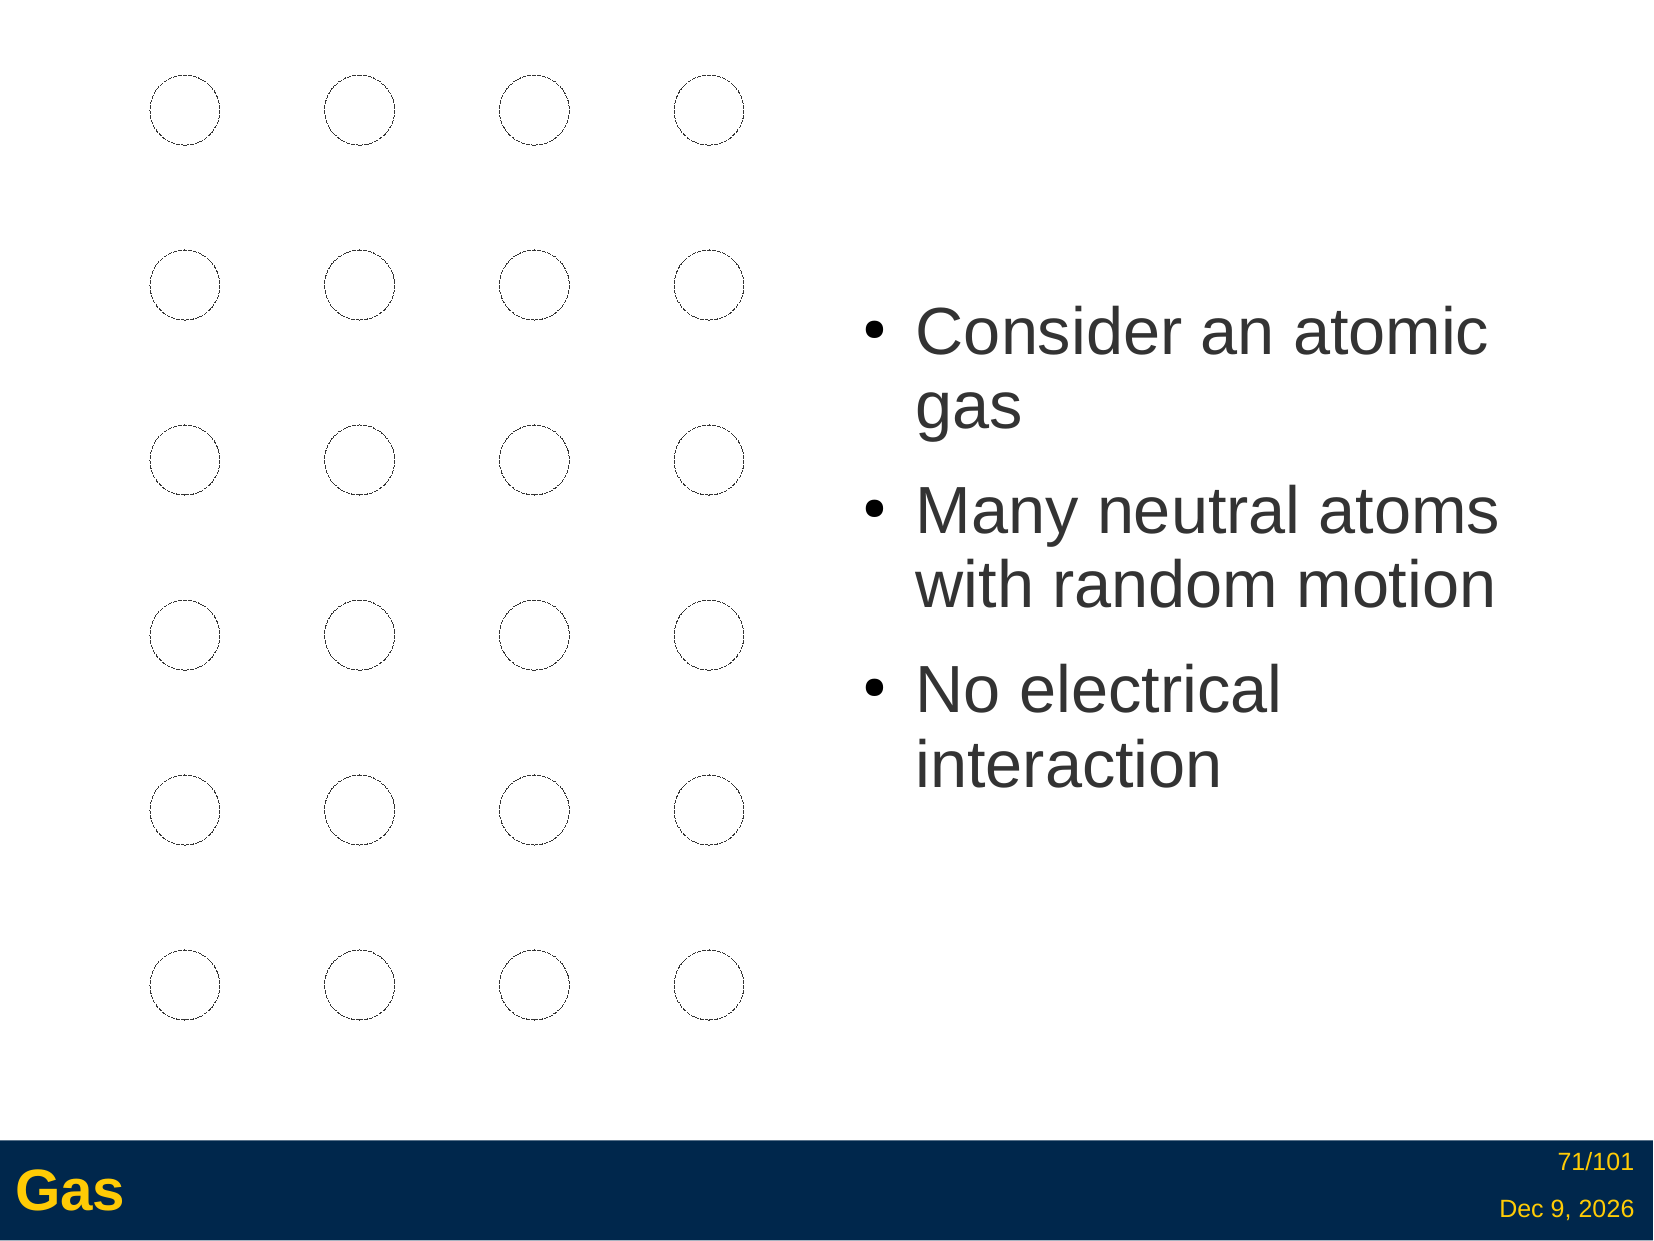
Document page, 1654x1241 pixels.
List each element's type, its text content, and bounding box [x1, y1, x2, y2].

list Consider an atomic gas Many neutral atoms with random motion No electrical interaction [845, 75, 1572, 1021]
title Gas [14, 1140, 1380, 1241]
